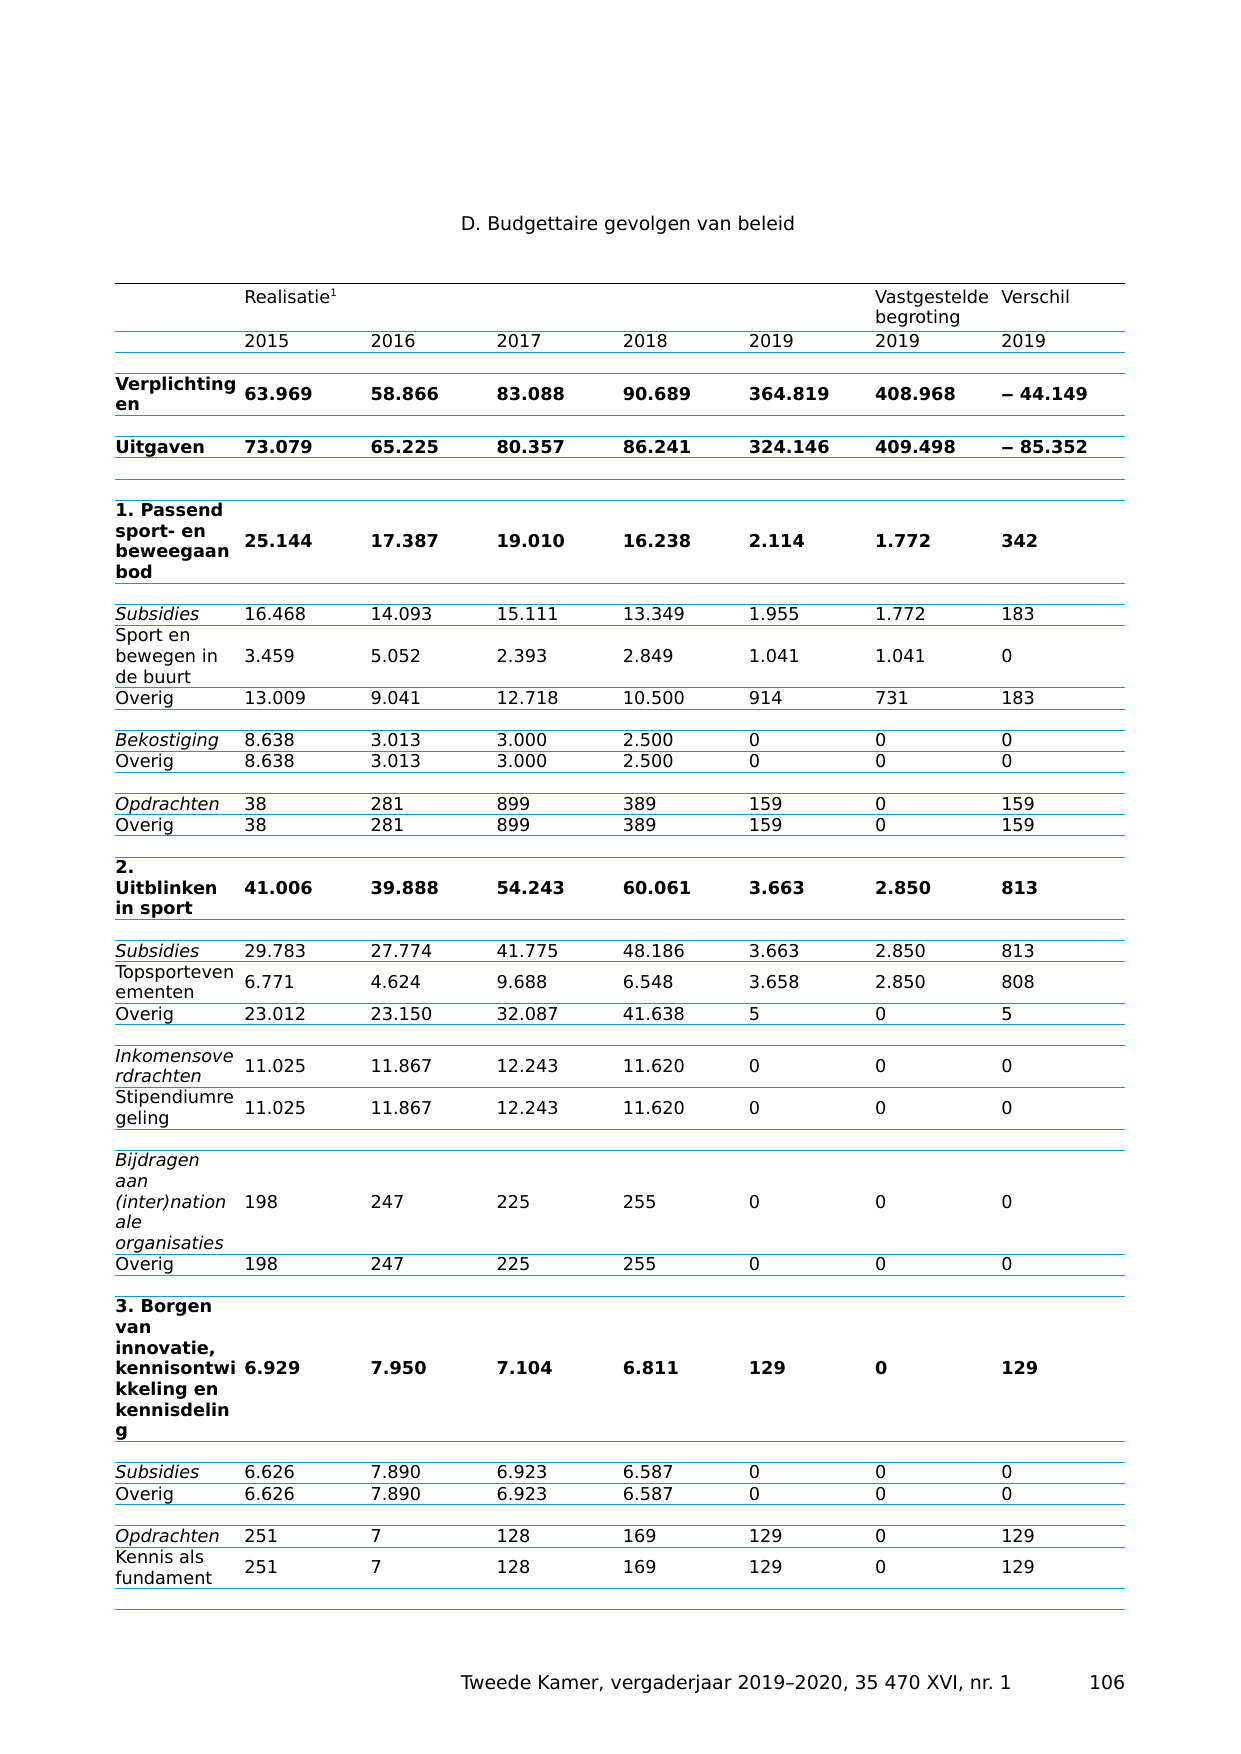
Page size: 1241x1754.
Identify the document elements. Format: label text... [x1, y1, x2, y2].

table_cell 129 [998, 1297, 1125, 1441]
table_cell 7.950 [368, 1297, 493, 1441]
table_cell Bijdragen aan (inter)nationale organisaties [115, 1151, 241, 1253]
table_cell 65.225 [368, 437, 493, 457]
table_cell 16.468 [241, 605, 367, 625]
table_cell [872, 1276, 998, 1296]
table_cell 11.025 [241, 1046, 367, 1087]
table_cell [746, 584, 872, 604]
table_cell 6.587 [620, 1463, 746, 1483]
table_cell 54.243 [494, 858, 620, 919]
table_cell [872, 1505, 998, 1525]
table_cell 0 [746, 1463, 872, 1483]
table_cell [620, 1505, 746, 1525]
table_cell [620, 1589, 746, 1609]
table_cell 0 [872, 1046, 998, 1087]
table_cell 9.041 [368, 688, 493, 708]
table_cell Realisatie1 [241, 284, 872, 331]
table_cell [746, 416, 872, 436]
table_cell [115, 1276, 241, 1296]
table_cell 0 [746, 1151, 872, 1253]
table_cell 2.114 [746, 501, 872, 583]
table_cell 12.243 [494, 1088, 620, 1129]
table_cell [115, 1589, 241, 1609]
table_cell 29.783 [241, 941, 367, 961]
table_cell 0 [872, 794, 998, 814]
table_cell [494, 416, 620, 436]
table_cell 1.772 [872, 501, 998, 583]
table_cell 6.587 [620, 1484, 746, 1504]
table_cell 2015 [241, 332, 367, 352]
table_cell [368, 1589, 493, 1609]
table_cell 3. Borgen van innovatie, kennisontwikkeling en kennisdeling [115, 1297, 241, 1441]
table_cell 731 [872, 688, 998, 708]
table_cell 0 [746, 1484, 872, 1504]
table_cell [241, 710, 367, 729]
table_cell [115, 284, 241, 331]
table_cell [872, 584, 998, 604]
table_cell [115, 416, 241, 436]
table_cell 198 [241, 1255, 367, 1275]
table_cell 39.888 [368, 858, 493, 919]
table_cell 0 [872, 815, 998, 835]
table_cell [998, 584, 1125, 604]
table_cell 11.620 [620, 1088, 746, 1129]
table_cell 255 [620, 1255, 746, 1275]
table_cell [620, 1276, 746, 1296]
table_cell 159 [998, 794, 1125, 814]
table_cell [620, 920, 746, 940]
table_cell [241, 480, 367, 499]
table_cell [998, 1589, 1125, 1609]
table_cell 0 [998, 626, 1125, 687]
table_cell [241, 1025, 367, 1045]
table_cell [115, 836, 241, 856]
table_cell [872, 353, 998, 373]
table_cell [241, 773, 367, 793]
table_cell 6.923 [494, 1463, 620, 1483]
table_cell [872, 1442, 998, 1462]
table_cell [998, 836, 1125, 856]
table_cell [998, 1025, 1125, 1045]
table_cell 0 [872, 1004, 998, 1024]
table_cell 0 [998, 1484, 1125, 1504]
table_cell 11.867 [368, 1088, 493, 1129]
table_cell 2019 [872, 332, 998, 352]
table_cell 2.850 [872, 858, 998, 919]
table_cell [746, 773, 872, 793]
table_cell [998, 710, 1125, 729]
table_cell [368, 1025, 493, 1045]
table_cell 0 [872, 1548, 998, 1588]
table_cell 63.969 [241, 374, 367, 415]
table_cell [368, 584, 493, 604]
table_cell 2.500 [620, 752, 746, 772]
table_cell [872, 1130, 998, 1150]
table_cell [494, 1025, 620, 1045]
table_cell 169 [620, 1548, 746, 1588]
table_cell [872, 458, 998, 478]
table_cell Opdrachten [115, 794, 241, 814]
table_cell 1. Passend sport- en beweegaanbod [115, 501, 241, 583]
table_cell 255 [620, 1151, 746, 1253]
table_cell [746, 458, 872, 478]
table_cell ‒ 85.352 [998, 437, 1125, 457]
table_cell [115, 1130, 241, 1150]
table_cell 0 [872, 1463, 998, 1483]
table_cell 0 [872, 1526, 998, 1546]
table_cell 41.638 [620, 1004, 746, 1024]
table_cell [368, 1442, 493, 1462]
table_cell [872, 773, 998, 793]
table_cell 899 [494, 794, 620, 814]
table_cell [620, 584, 746, 604]
table_cell 0 [872, 1151, 998, 1253]
table_cell Sport en bewegen in de buurt [115, 626, 241, 687]
table_cell [368, 773, 493, 793]
table_cell [241, 836, 367, 856]
table_cell [746, 710, 872, 729]
table_cell [494, 1442, 620, 1462]
table_cell 2.849 [620, 626, 746, 687]
table_cell [872, 1025, 998, 1045]
table_cell 0 [998, 1255, 1125, 1275]
table_cell [998, 416, 1125, 436]
table_cell 159 [746, 815, 872, 835]
table_cell [494, 710, 620, 729]
table_cell 6.626 [241, 1484, 367, 1504]
table_cell 2.500 [620, 731, 746, 751]
table_cell 225 [494, 1255, 620, 1275]
table_cell [746, 836, 872, 856]
table_cell [998, 353, 1125, 373]
table_cell 1.955 [746, 605, 872, 625]
table_cell 159 [998, 815, 1125, 835]
table_cell [494, 1276, 620, 1296]
table_cell [241, 1505, 367, 1525]
table_cell [620, 458, 746, 478]
table_cell 83.088 [494, 374, 620, 415]
table_cell [368, 1276, 493, 1296]
table_cell [620, 1130, 746, 1150]
table_cell [115, 1025, 241, 1045]
table_cell 6.771 [241, 962, 367, 1003]
table_cell 0 [746, 1088, 872, 1129]
table_cell Overig [115, 1484, 241, 1504]
table_cell 281 [368, 815, 493, 835]
table_cell 225 [494, 1151, 620, 1253]
table_cell 128 [494, 1548, 620, 1588]
table_cell 2017 [494, 332, 620, 352]
table_cell 32.087 [494, 1004, 620, 1024]
table_cell [746, 1276, 872, 1296]
table_cell [115, 1505, 241, 1525]
table_cell [746, 920, 872, 940]
table_cell 813 [998, 941, 1125, 961]
table_cell Overig [115, 688, 241, 708]
table_cell 0 [872, 1088, 998, 1129]
table_cell 0 [746, 731, 872, 751]
table_cell 3.663 [746, 858, 872, 919]
table_cell [115, 1442, 241, 1462]
table_cell 1.041 [872, 626, 998, 687]
table_cell 364.819 [746, 374, 872, 415]
table_cell [368, 353, 493, 373]
table_cell 8.638 [241, 752, 367, 772]
table_cell [746, 1505, 872, 1525]
table_cell 408.968 [872, 374, 998, 415]
table_cell 128 [494, 1526, 620, 1546]
table_cell 2. Uitblinken in sport [115, 858, 241, 919]
table_cell [872, 920, 998, 940]
table_cell 914 [746, 688, 872, 708]
table_cell 6.811 [620, 1297, 746, 1441]
table_cell 389 [620, 794, 746, 814]
table_cell 11.620 [620, 1046, 746, 1087]
table_cell 409.498 [872, 437, 998, 457]
table_cell [494, 480, 620, 499]
table_cell [998, 920, 1125, 940]
table_cell [241, 1442, 367, 1462]
table_cell 251 [241, 1526, 367, 1546]
table_cell 23.012 [241, 1004, 367, 1024]
table_cell 251 [241, 1548, 367, 1588]
table_cell [115, 458, 241, 478]
table_cell [620, 1025, 746, 1045]
table_cell 0 [872, 1255, 998, 1275]
table_cell 2019 [998, 332, 1125, 352]
table_cell [115, 773, 241, 793]
table_cell 183 [998, 688, 1125, 708]
table_cell [241, 1589, 367, 1609]
table_cell 2019 [746, 332, 872, 352]
table_cell 73.079 [241, 437, 367, 457]
table_cell [998, 480, 1125, 499]
table_cell [115, 710, 241, 729]
table_cell [241, 353, 367, 373]
table_cell [998, 1505, 1125, 1525]
table_cell 13.009 [241, 688, 367, 708]
table_cell [494, 773, 620, 793]
table_cell 11.867 [368, 1046, 493, 1087]
table_cell [241, 584, 367, 604]
table_cell 3.459 [241, 626, 367, 687]
table_cell Opdrachten [115, 1526, 241, 1546]
table_cell 159 [746, 794, 872, 814]
table_cell 15.111 [494, 605, 620, 625]
table_cell 8.638 [241, 731, 367, 751]
table_cell 0 [746, 1255, 872, 1275]
table_cell 1.041 [746, 626, 872, 687]
table_cell 0 [872, 752, 998, 772]
table_cell 5.052 [368, 626, 493, 687]
table_cell 0 [872, 731, 998, 751]
table_cell 13.349 [620, 605, 746, 625]
table_cell 0 [746, 752, 872, 772]
table_cell 3.663 [746, 941, 872, 961]
table_cell 2.850 [872, 941, 998, 961]
table_cell 60.061 [620, 858, 746, 919]
table_cell 899 [494, 815, 620, 835]
table_cell 6.548 [620, 962, 746, 1003]
table_cell 16.238 [620, 501, 746, 583]
table_cell ‒ 44.149 [998, 374, 1125, 415]
table_cell [872, 710, 998, 729]
table_cell 2.393 [494, 626, 620, 687]
table_cell [998, 458, 1125, 478]
table_cell Overig [115, 815, 241, 835]
table_cell 3.000 [494, 731, 620, 751]
table_cell Subsidies [115, 605, 241, 625]
table_cell 7 [368, 1526, 493, 1546]
table_cell [115, 353, 241, 373]
table_cell Verplichtingen [115, 374, 241, 415]
table_cell Overig [115, 1255, 241, 1275]
table_cell [620, 480, 746, 499]
table_cell [115, 584, 241, 604]
table_cell [494, 1589, 620, 1609]
table_cell 129 [746, 1297, 872, 1441]
table_cell [746, 1025, 872, 1045]
table_cell [115, 332, 241, 352]
table_cell [115, 480, 241, 499]
table_cell 0 [998, 1463, 1125, 1483]
table_cell [620, 353, 746, 373]
table_cell 12.243 [494, 1046, 620, 1087]
table_cell [494, 458, 620, 478]
table_cell [872, 480, 998, 499]
table_cell [115, 920, 241, 940]
table_cell 2018 [620, 332, 746, 352]
table_cell [368, 480, 493, 499]
table_cell [241, 1276, 367, 1296]
table_cell 389 [620, 815, 746, 835]
table_cell 129 [998, 1548, 1125, 1588]
table_cell 7.104 [494, 1297, 620, 1441]
table_cell 5 [746, 1004, 872, 1024]
table_cell [872, 416, 998, 436]
table_cell 41.006 [241, 858, 367, 919]
table_cell 7.890 [368, 1484, 493, 1504]
table_cell 129 [998, 1526, 1125, 1546]
table_cell 0 [872, 1297, 998, 1441]
table_cell 0 [872, 1484, 998, 1504]
table_cell [494, 836, 620, 856]
table_cell 90.689 [620, 374, 746, 415]
table_cell [494, 1130, 620, 1150]
table_cell 48.186 [620, 941, 746, 961]
table_cell 3.000 [494, 752, 620, 772]
table_cell 86.241 [620, 437, 746, 457]
table_cell 4.624 [368, 962, 493, 1003]
table_cell [998, 1130, 1125, 1150]
table_cell 12.718 [494, 688, 620, 708]
table_cell [368, 1505, 493, 1525]
table_cell [368, 710, 493, 729]
table_cell 0 [998, 752, 1125, 772]
table_cell 41.775 [494, 941, 620, 961]
table_cell [494, 353, 620, 373]
table_cell Overig [115, 1004, 241, 1024]
table_cell 247 [368, 1255, 493, 1275]
table_cell Subsidies [115, 941, 241, 961]
table_cell [620, 416, 746, 436]
table_cell 7 [368, 1548, 493, 1588]
table_cell 14.093 [368, 605, 493, 625]
table_cell [872, 836, 998, 856]
table_cell 7.890 [368, 1463, 493, 1483]
table_cell 808 [998, 962, 1125, 1003]
table_cell 19.010 [494, 501, 620, 583]
table_cell 3.013 [368, 752, 493, 772]
table_cell Kennis als fundament [115, 1548, 241, 1588]
table_cell Inkomensoverdrachten [115, 1046, 241, 1087]
table_cell 9.688 [494, 962, 620, 1003]
table_cell 247 [368, 1151, 493, 1253]
table_cell 281 [368, 794, 493, 814]
table_cell 183 [998, 605, 1125, 625]
table_cell 0 [998, 731, 1125, 751]
table_cell Bekostiging [115, 731, 241, 751]
table_cell 10.500 [620, 688, 746, 708]
table_cell [494, 920, 620, 940]
table_cell Stipendiumregeling [115, 1088, 241, 1129]
table_cell Uitgaven [115, 437, 241, 457]
table_cell 0 [998, 1088, 1125, 1129]
table_cell [998, 773, 1125, 793]
table_cell [998, 1442, 1125, 1462]
table_cell 813 [998, 858, 1125, 919]
table_cell 5 [998, 1004, 1125, 1024]
table_cell Verschil [998, 284, 1125, 331]
table_cell 58.866 [368, 374, 493, 415]
table_cell 0 [746, 1046, 872, 1087]
table_cell 3.013 [368, 731, 493, 751]
table_cell [746, 1442, 872, 1462]
table_cell [494, 1505, 620, 1525]
title D. Budgettaire gevolgen van beleid [461, 213, 1125, 235]
table_cell 25.144 [241, 501, 367, 583]
table_cell 129 [746, 1526, 872, 1546]
table_cell [368, 1130, 493, 1150]
table_cell [368, 458, 493, 478]
table_cell [746, 480, 872, 499]
table_cell Topsportevenementen [115, 962, 241, 1003]
table_cell Subsidies [115, 1463, 241, 1483]
table_cell 1.772 [872, 605, 998, 625]
table_cell 2016 [368, 332, 493, 352]
table_cell 38 [241, 815, 367, 835]
table_cell 169 [620, 1526, 746, 1546]
table_cell 3.658 [746, 962, 872, 1003]
table_cell Overig [115, 752, 241, 772]
table_cell [620, 773, 746, 793]
table_cell 6.923 [494, 1484, 620, 1504]
table_cell [620, 1442, 746, 1462]
table_cell 6.626 [241, 1463, 367, 1483]
table_cell [746, 353, 872, 373]
table_cell 80.357 [494, 437, 620, 457]
table_cell [998, 1276, 1125, 1296]
table_cell [620, 710, 746, 729]
table_cell [241, 1130, 367, 1150]
table_cell [368, 836, 493, 856]
table_cell 2.850 [872, 962, 998, 1003]
table_cell 23.150 [368, 1004, 493, 1024]
table_cell 198 [241, 1151, 367, 1253]
table_cell 11.025 [241, 1088, 367, 1129]
table_cell 129 [746, 1548, 872, 1588]
table_cell [494, 584, 620, 604]
table_cell [368, 920, 493, 940]
table_cell 38 [241, 794, 367, 814]
table_cell [620, 836, 746, 856]
table_cell [872, 1589, 998, 1609]
table_cell 324.146 [746, 437, 872, 457]
table_cell [746, 1130, 872, 1150]
table_cell 0 [998, 1046, 1125, 1087]
table_cell 27.774 [368, 941, 493, 961]
table_cell [746, 1589, 872, 1609]
table_cell 0 [998, 1151, 1125, 1253]
table_header Tabel 11 Budgettaire gevolgen van beleidsartikel 6 (bedragen x € 1.000) [115, 258, 1125, 283]
table_cell [368, 416, 493, 436]
table_cell 342 [998, 501, 1125, 583]
table_cell [241, 920, 367, 940]
table_cell [241, 458, 367, 478]
table_cell 17.387 [368, 501, 493, 583]
table_cell [241, 416, 367, 436]
table_cell 6.929 [241, 1297, 367, 1441]
table_cell Vastgestelde begroting [872, 284, 998, 331]
